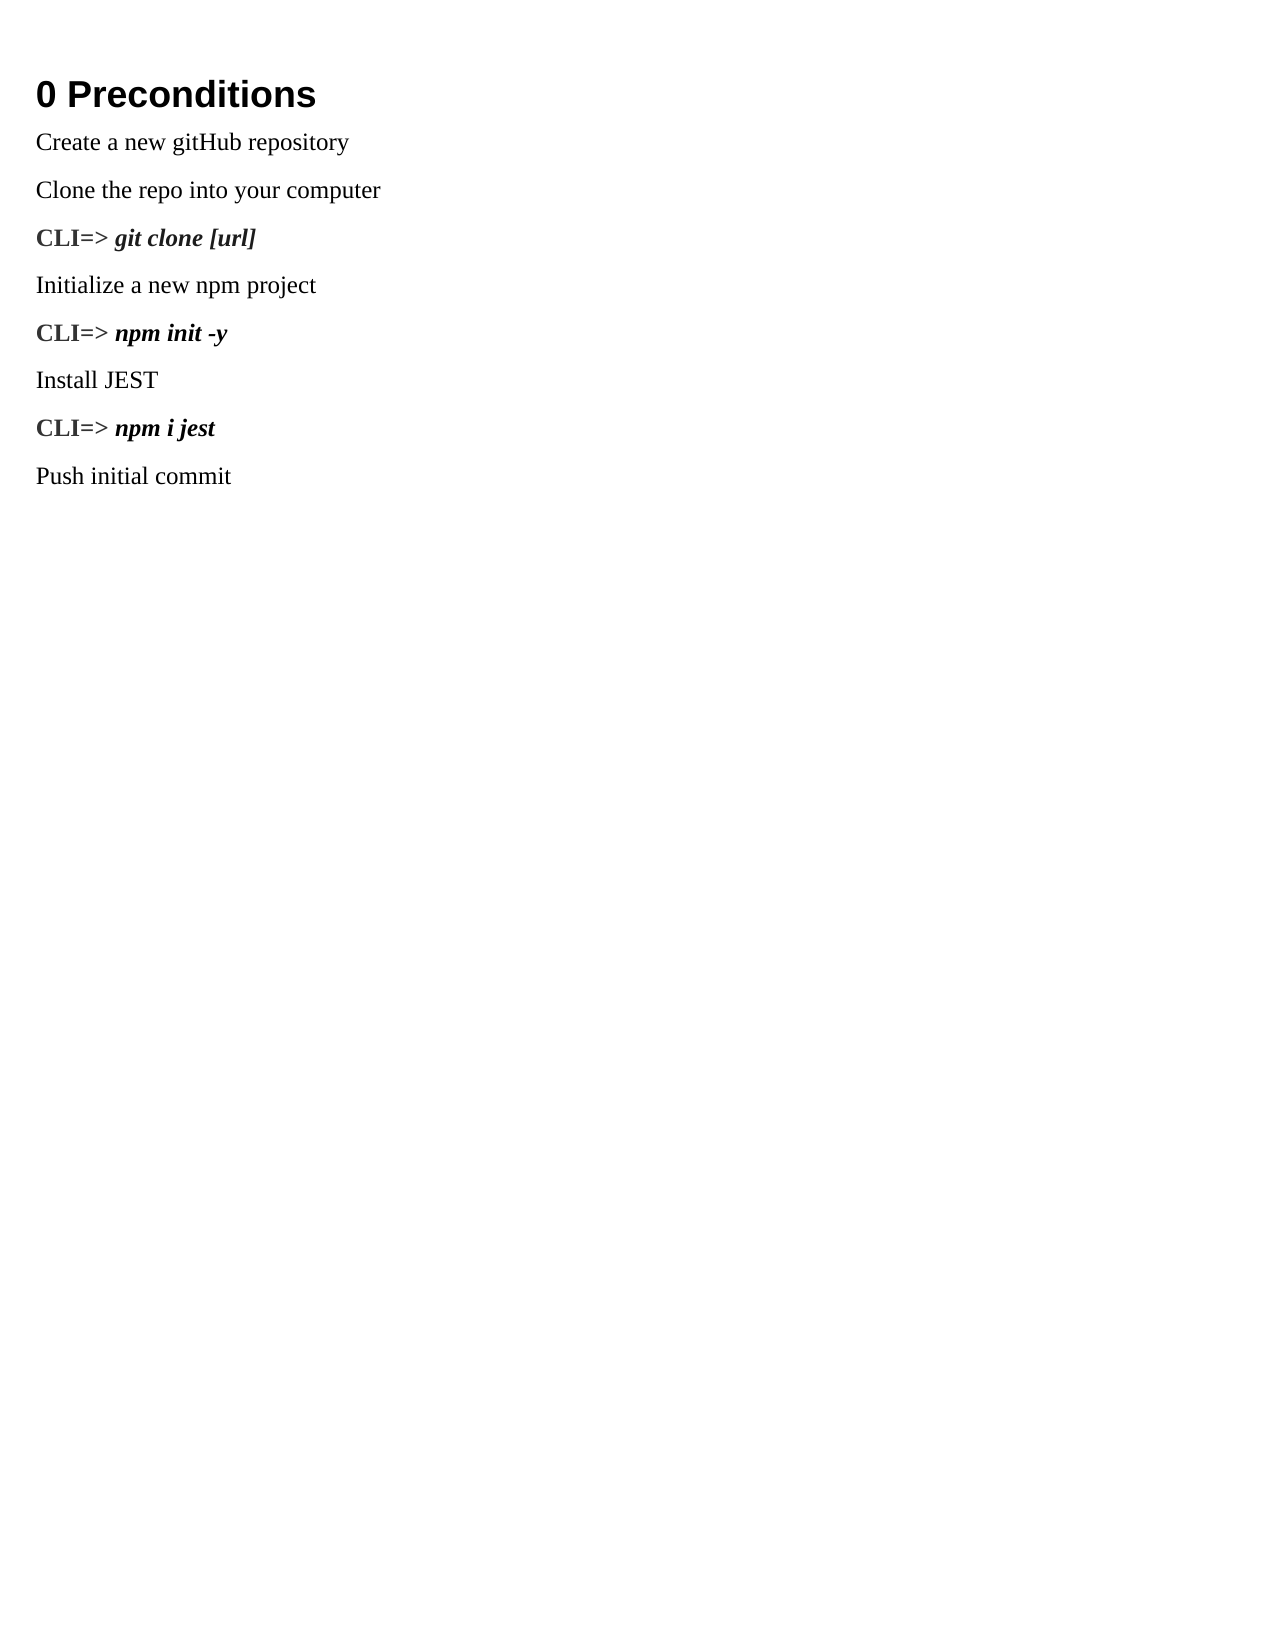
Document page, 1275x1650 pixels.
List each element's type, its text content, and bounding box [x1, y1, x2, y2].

text Clone the repo into your computer [36, 175, 1236, 204]
text CLI=> git clone [url] [36, 223, 1236, 251]
text Create a new gitHub repository [36, 127, 1236, 156]
text CLI=> npm i jest [36, 413, 1236, 442]
text Push initial commit [36, 461, 1236, 489]
text Install JEST [36, 366, 1236, 394]
text CLI=> npm init -y [36, 318, 1236, 347]
subtitle 0 Preconditions [36, 72, 1236, 115]
text Initialize a new npm project [36, 270, 1236, 299]
